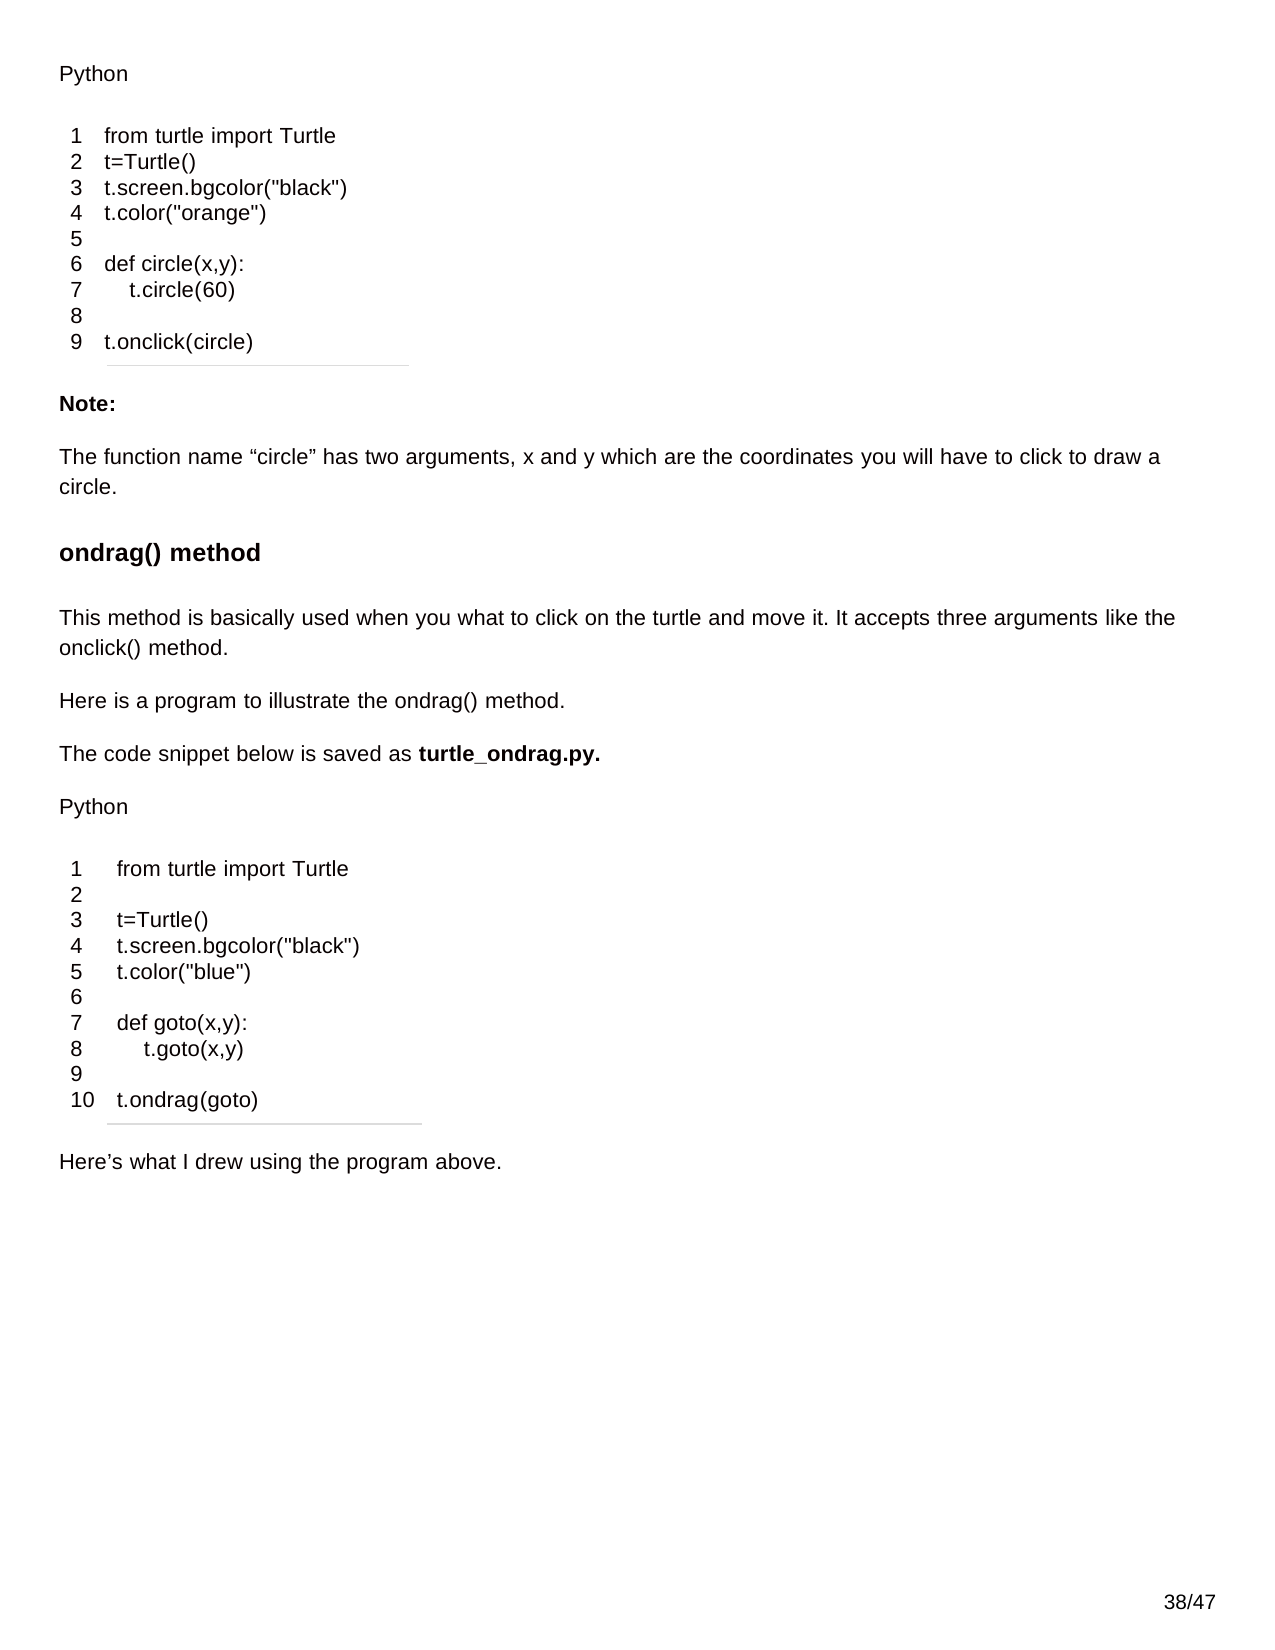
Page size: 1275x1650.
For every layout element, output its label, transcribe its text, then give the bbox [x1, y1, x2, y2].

text 3 t.screen.bgcolor("black") [70, 174, 1229, 200]
text 10 t.ondrag(goto) [70, 1087, 1229, 1112]
text 9 t.onclick(circle) [70, 328, 1229, 353]
text 2 [70, 882, 1229, 907]
text Here’s what I drew using the program above. [59, 1149, 1229, 1174]
text The function name “circle” has two arguments, x and y which are the coordinates you will have to click to draw a circle. [59, 443, 1172, 499]
text Here is a program to illustrate the ondrag() method. The code snippet below is saved as turtle_ondrag.py. Python [59, 666, 608, 825]
text 9 [70, 1061, 1229, 1086]
text 7 t.circle(60) [70, 277, 1229, 302]
text This method is basically used when you what to click on the turtle and move it. It accepts three arguments like the onclick() method. [59, 605, 1189, 660]
text 1 from turtle import Turtle [70, 123, 1229, 148]
text 4 t.screen.bgcolor("black") [70, 933, 1229, 958]
text Python [59, 61, 1229, 86]
text 1 from turtle import Turtle [70, 856, 1229, 881]
text Note: [59, 391, 1229, 416]
text 5 [70, 226, 1229, 251]
text 6 def circle(x,y): [70, 251, 1229, 277]
text 8 [70, 303, 1229, 328]
text 8 t.goto(x,y) [70, 1036, 1229, 1061]
text 6 [70, 984, 1229, 1009]
text 4 t.color("orange") [70, 200, 1229, 225]
text 5 t.color("blue") [70, 959, 1229, 984]
text 2 t=Turtle() [70, 149, 1229, 174]
text ondrag() method [59, 538, 1229, 567]
text 3 t=Turtle() [70, 907, 1229, 933]
text 7 def goto(x,y): [70, 1010, 1229, 1035]
